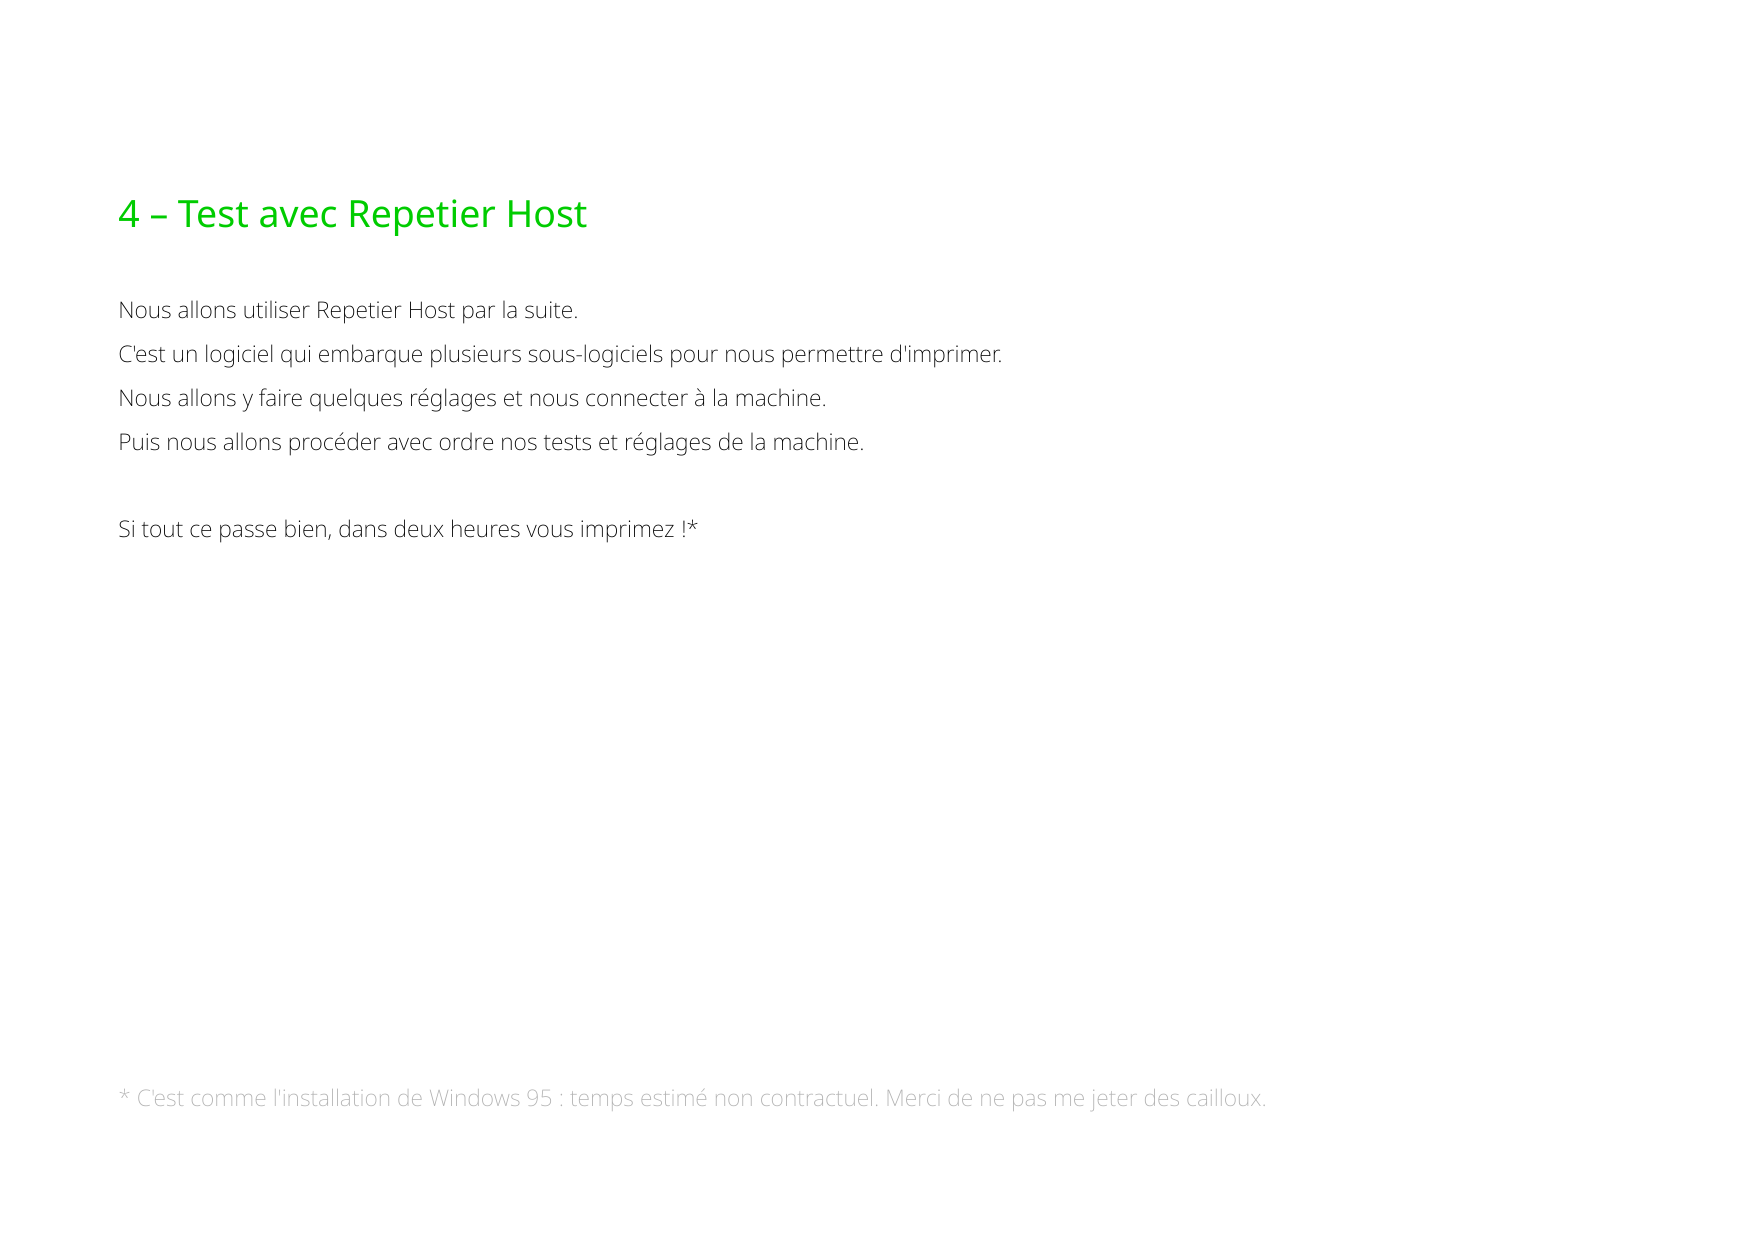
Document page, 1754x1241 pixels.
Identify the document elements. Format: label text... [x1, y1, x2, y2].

text Nous allons utiliser Repetier Host par la suite. [118, 294, 1636, 325]
text Si tout ce passe bien, dans deux heures vous imprimez !* [118, 513, 1636, 544]
text Puis nous allons procéder avec ordre nos tests et réglages de la machine. [118, 425, 1636, 457]
text * C'est comme l'installation de Windows 95 : temps estimé non contractuel. Merci de ne pas me jeter des cailloux. [118, 1082, 1636, 1113]
subtitle 4 – Test avec Repetier Host [118, 187, 1636, 238]
text Nous allons y faire quelques réglages et nous connecter à la machine. [118, 382, 1636, 413]
text C'est un logiciel qui embarque plusieurs sous-logiciels pour nous permettre d'imprimer. [118, 338, 1636, 369]
